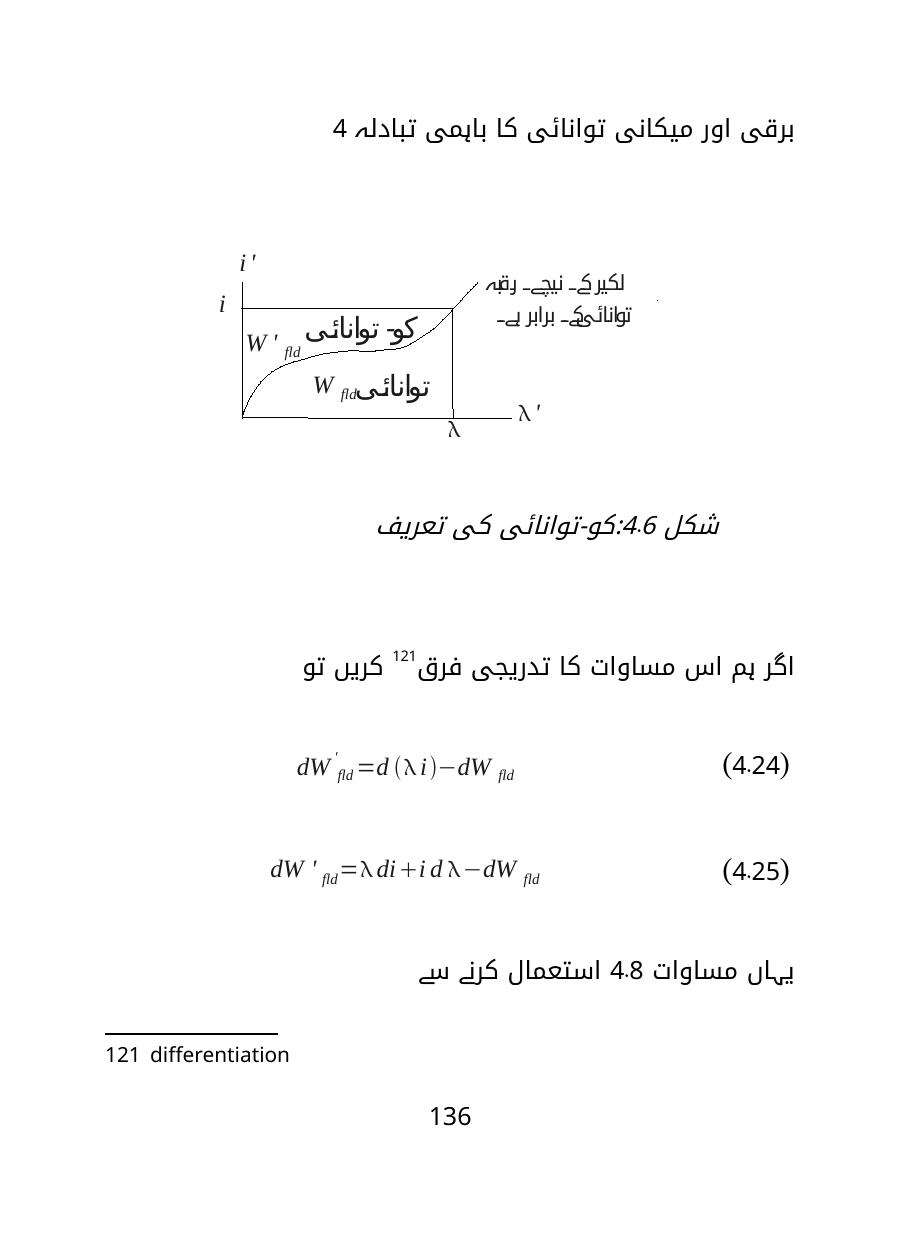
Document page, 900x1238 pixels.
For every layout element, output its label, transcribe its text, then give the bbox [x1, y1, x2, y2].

table_header [105, 737, 698, 808]
text یہاں مساوات 4.8 استعمال کرنے سے [105, 948, 795, 995]
table_header [105, 842, 696, 913]
text شکل 4.6:کو-توانائی کی تعریف [182, 195, 718, 550]
text اگر ہم اس مساوات کا تدریجی فرق کریں تو [105, 643, 795, 690]
table_header (4.24) [698, 737, 795, 808]
text differentiation [105, 1040, 795, 1068]
table_header (4.25) [696, 842, 795, 913]
